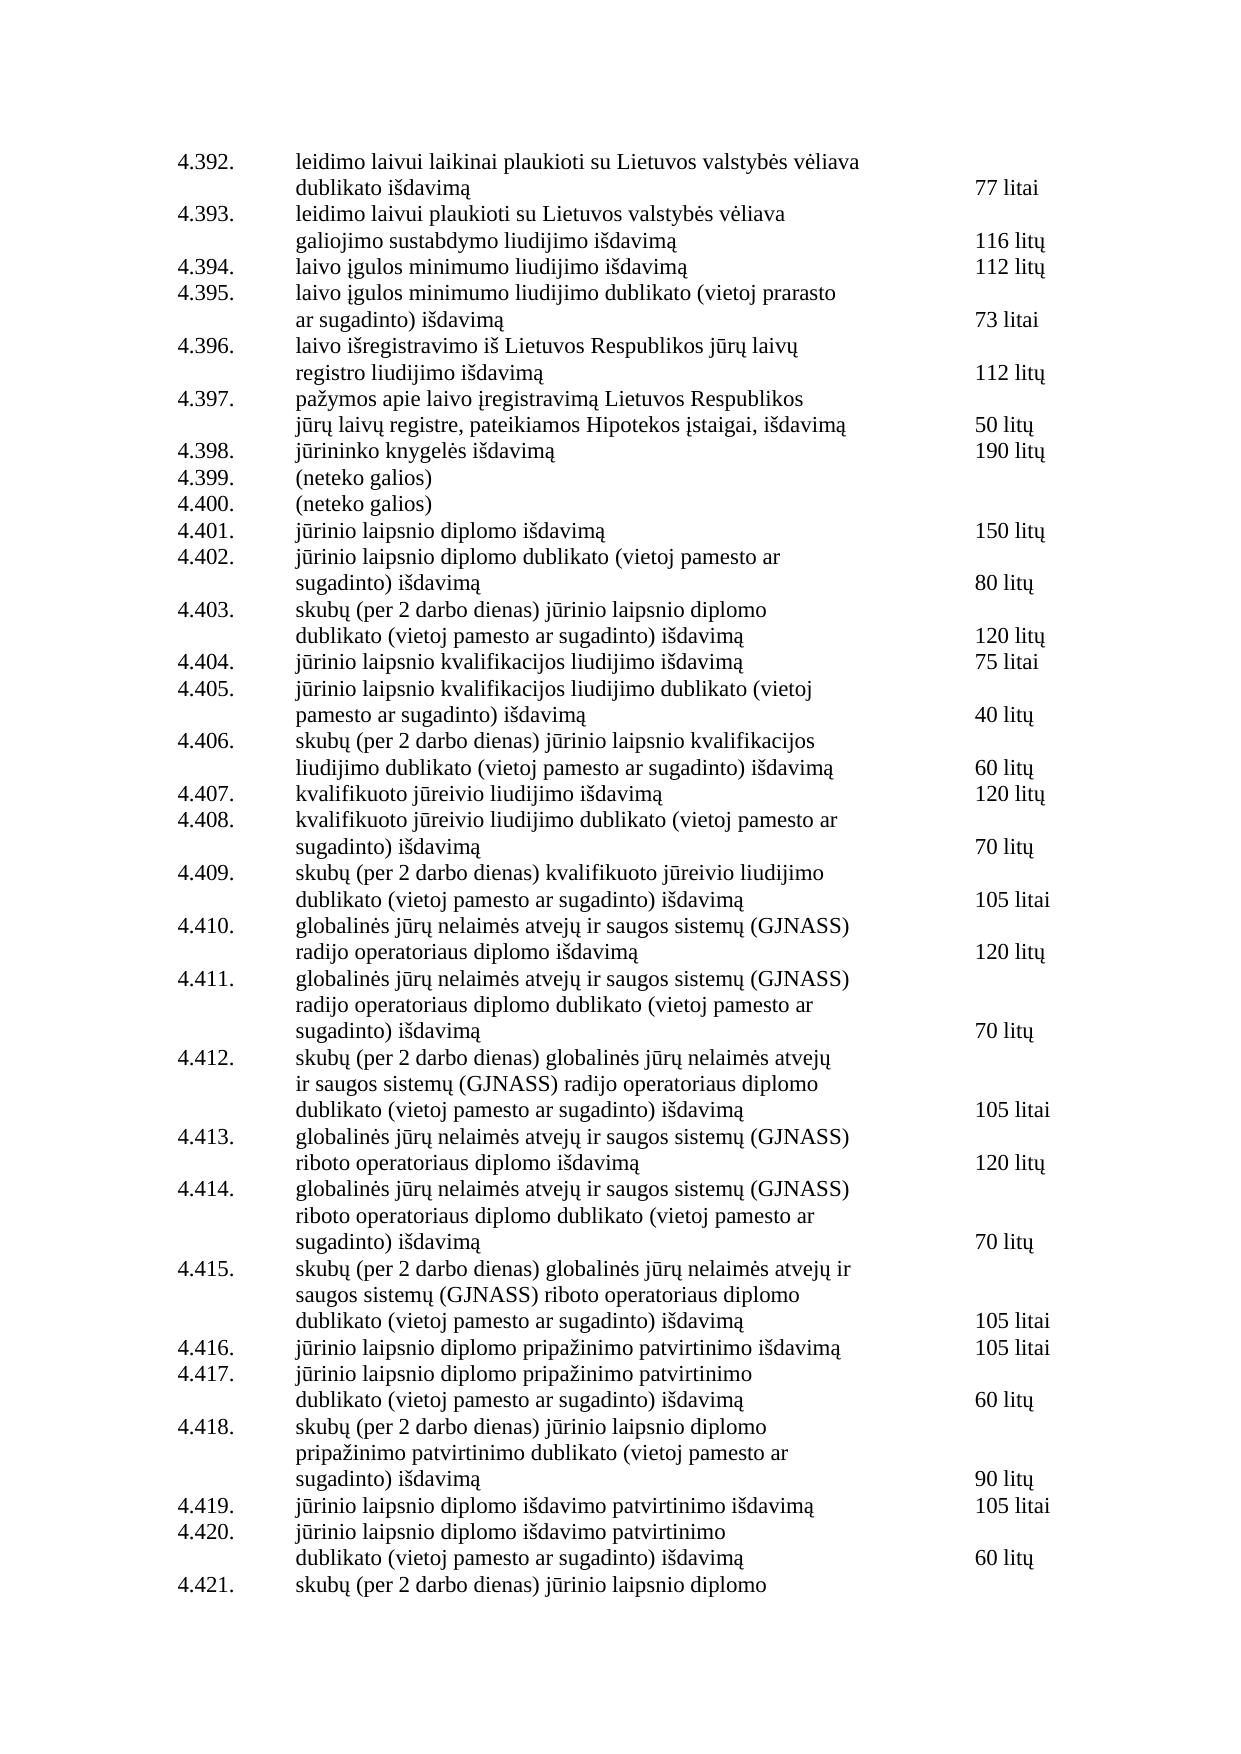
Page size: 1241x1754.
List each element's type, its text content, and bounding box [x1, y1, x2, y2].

text 4.417. jūrinio laipsnio diplomo pripažinimo patvirtinimo [177, 1360, 1122, 1386]
text 4.394. laivo įgulos minimumo liudijimo išdavimą 112 litų [177, 253, 1122, 279]
text 4.393. leidimo laivui plaukioti su Lietuvos valstybės vėliava [177, 200, 1122, 227]
text 4.410. globalinės jūrų nelaimės atvejų ir saugos sistemų (GJNASS) [177, 912, 1122, 938]
text sugadinto) išdavimą 90 litų [177, 1465, 1122, 1492]
text ir saugos sistemų (GJNASS) radijo operatoriaus diplomo [177, 1070, 1122, 1096]
text 4.406. skubų (per 2 darbo dienas) jūrinio laipsnio kvalifikacijos [177, 727, 1122, 754]
text dublikato (vietoj pamesto ar sugadinto) išdavimą 120 litų [177, 622, 1122, 648]
text sugadinto) išdavimą 70 litų [177, 1228, 1122, 1254]
text ar sugadinto) išdavimą 73 litai [177, 306, 1122, 332]
text 4.405. jūrinio laipsnio kvalifikacijos liudijimo dublikato (vietoj [177, 675, 1122, 701]
text 4.402. jūrinio laipsnio diplomo dublikato (vietoj pamesto ar [177, 543, 1122, 569]
text sugadinto) išdavimą 70 litų [177, 833, 1122, 859]
text 4.419. jūrinio laipsnio diplomo išdavimo patvirtinimo išdavimą 105 litai [177, 1492, 1122, 1518]
text liudijimo dublikato (vietoj pamesto ar sugadinto) išdavimą 60 litų [177, 754, 1122, 780]
text 4.420. jūrinio laipsnio diplomo išdavimo patvirtinimo [177, 1518, 1122, 1544]
text jūrų laivų registre, pateikiamos Hipotekos įstaigai, išdavimą 50 litų [177, 411, 1122, 438]
text 4.403. skubų (per 2 darbo dienas) jūrinio laipsnio diplomo [177, 596, 1122, 622]
text 4.409. skubų (per 2 darbo dienas) kvalifikuoto jūreivio liudijimo [177, 859, 1122, 886]
text 4.413. globalinės jūrų nelaimės atvejų ir saugos sistemų (GJNASS) [177, 1123, 1122, 1149]
text dublikato (vietoj pamesto ar sugadinto) išdavimą 60 litų [177, 1544, 1122, 1571]
text 4.411. globalinės jūrų nelaimės atvejų ir saugos sistemų (GJNASS) [177, 965, 1122, 991]
text 4.415. skubų (per 2 darbo dienas) globalinės jūrų nelaimės atvejų ir [177, 1254, 1122, 1281]
text sugadinto) išdavimą 80 litų [177, 569, 1122, 596]
text radijo operatoriaus diplomo dublikato (vietoj pamesto ar [177, 991, 1122, 1017]
text riboto operatoriaus diplomo dublikato (vietoj pamesto ar [177, 1202, 1122, 1228]
text 4.408. kvalifikuoto jūreivio liudijimo dublikato (vietoj pamesto ar [177, 807, 1122, 833]
text 4.392. leidimo laivui laikinai plaukioti su Lietuvos valstybės vėliava [177, 148, 1122, 174]
text 4.416. jūrinio laipsnio diplomo pripažinimo patvirtinimo išdavimą 105 litai [177, 1334, 1122, 1360]
text 4.401. jūrinio laipsnio diplomo išdavimą 150 litų [177, 517, 1122, 543]
text 4.418. skubų (per 2 darbo dienas) jūrinio laipsnio diplomo [177, 1413, 1122, 1439]
text dublikato išdavimą 77 litai [177, 174, 1122, 200]
text sugadinto) išdavimą 70 litų [177, 1017, 1122, 1044]
text 4.400. (neteko galios) [177, 490, 1122, 517]
text 4.407. kvalifikuoto jūreivio liudijimo išdavimą 120 litų [177, 780, 1122, 807]
text pripažinimo patvirtinimo dublikato (vietoj pamesto ar [177, 1439, 1122, 1465]
text 4.398. jūrininko knygelės išdavimą 190 litų [177, 438, 1122, 464]
text pamesto ar sugadinto) išdavimą 40 litų [177, 701, 1122, 727]
text 4.397. pažymos apie laivo įregistravimą Lietuvos Respublikos [177, 385, 1122, 411]
text radijo operatoriaus diplomo išdavimą 120 litų [177, 938, 1122, 965]
text registro liudijimo išdavimą 112 litų [177, 358, 1122, 385]
text dublikato (vietoj pamesto ar sugadinto) išdavimą 105 litai [177, 1096, 1122, 1123]
text 4.414. globalinės jūrų nelaimės atvejų ir saugos sistemų (GJNASS) [177, 1176, 1122, 1202]
text galiojimo sustabdymo liudijimo išdavimą 116 litų [177, 227, 1122, 253]
text saugos sistemų (GJNASS) riboto operatoriaus diplomo [177, 1281, 1122, 1307]
text 4.399. (neteko galios) [177, 464, 1122, 490]
text 4.395. laivo įgulos minimumo liudijimo dublikato (vietoj prarasto [177, 279, 1122, 306]
text 4.412. skubų (per 2 darbo dienas) globalinės jūrų nelaimės atvejų [177, 1044, 1122, 1070]
text 4.421. skubų (per 2 darbo dienas) jūrinio laipsnio diplomo [177, 1571, 1122, 1597]
text dublikato (vietoj pamesto ar sugadinto) išdavimą 105 litai [177, 886, 1122, 912]
text 4.404. jūrinio laipsnio kvalifikacijos liudijimo išdavimą 75 litai [177, 648, 1122, 675]
text dublikato (vietoj pamesto ar sugadinto) išdavimą 105 litai [177, 1307, 1122, 1334]
text 4.396. laivo išregistravimo iš Lietuvos Respublikos jūrų laivų [177, 332, 1122, 358]
text riboto operatoriaus diplomo išdavimą 120 litų [177, 1149, 1122, 1176]
text dublikato (vietoj pamesto ar sugadinto) išdavimą 60 litų [177, 1386, 1122, 1413]
